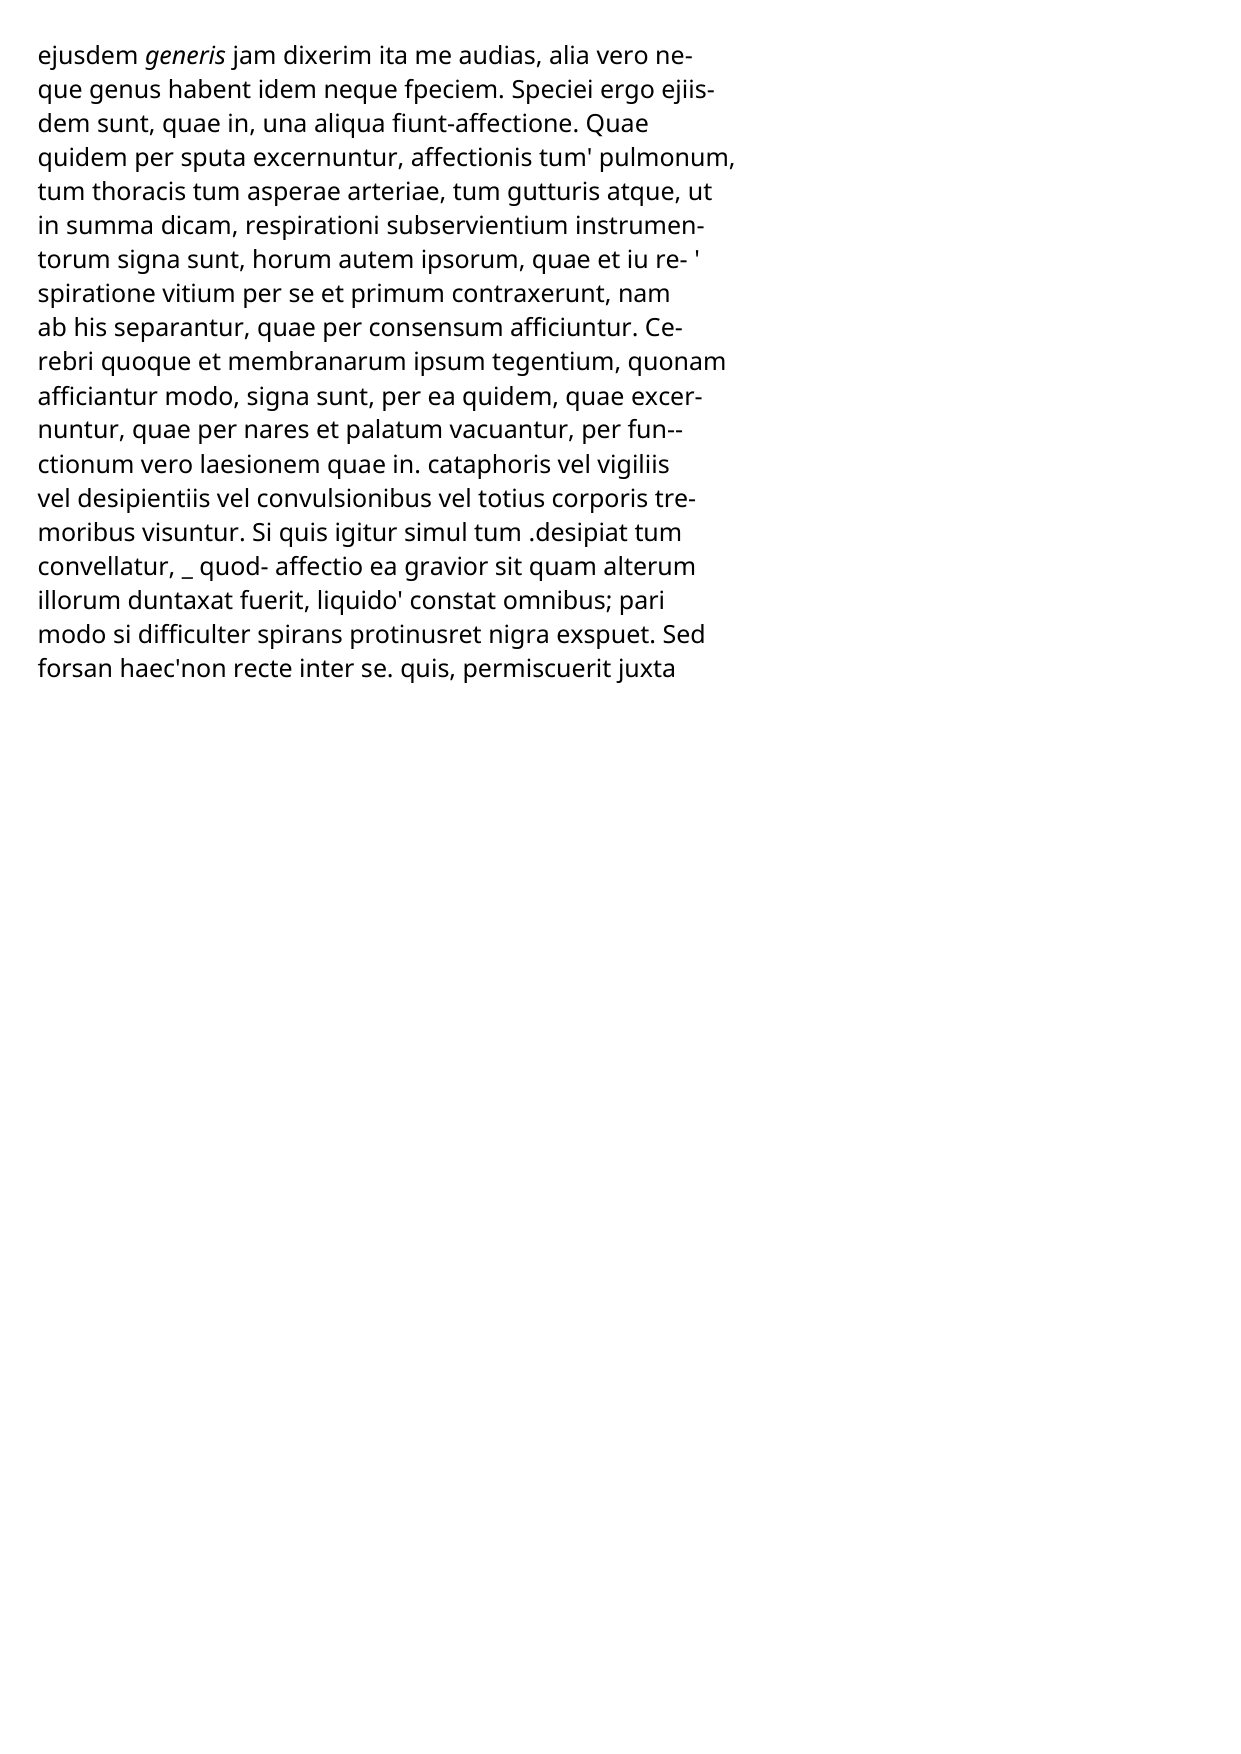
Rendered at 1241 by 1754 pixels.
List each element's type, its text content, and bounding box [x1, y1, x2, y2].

text ejusdem generis jam dixerim ita me audias, alia vero ne- que genus habent idem neque fpeciem. Speciei ergo ejiis- dem sunt, quae in, una aliqua fiunt-affectione. Quae quidem per sputa excernuntur, affectionis tum' pulmonum, tum thoracis tum asperae arteriae, tum gutturis atque, ut in summa dicam, respirationi subservientium instrumen- torum signa sunt, horum autem ipsorum, quae et iu re- ' spiratione vitium per se et primum contraxerunt, nam ab his separantur, quae per consensum afficiuntur. Ce- rebri quoque et membranarum ipsum tegentium, quonam afficiantur modo, signa sunt, per ea quidem, quae excer- nuntur, quae per nares et palatum vacuantur, per fun-- ctionum vero laesionem quae in. cataphoris vel vigiliis vel desipientiis vel convulsionibus vel totius corporis tre- moribus visuntur. Si quis igitur simul tum .desipiat tum convellatur, _ quod- affectio ea gravior sit quam alterum illorum duntaxat fuerit, liquido' constat omnibus; pari modo si difficulter spirans protinusret nigra exspuet. Sed forsan haec'non recte inter se. quis, permiscuerit juxta [37, 37, 1203, 685]
